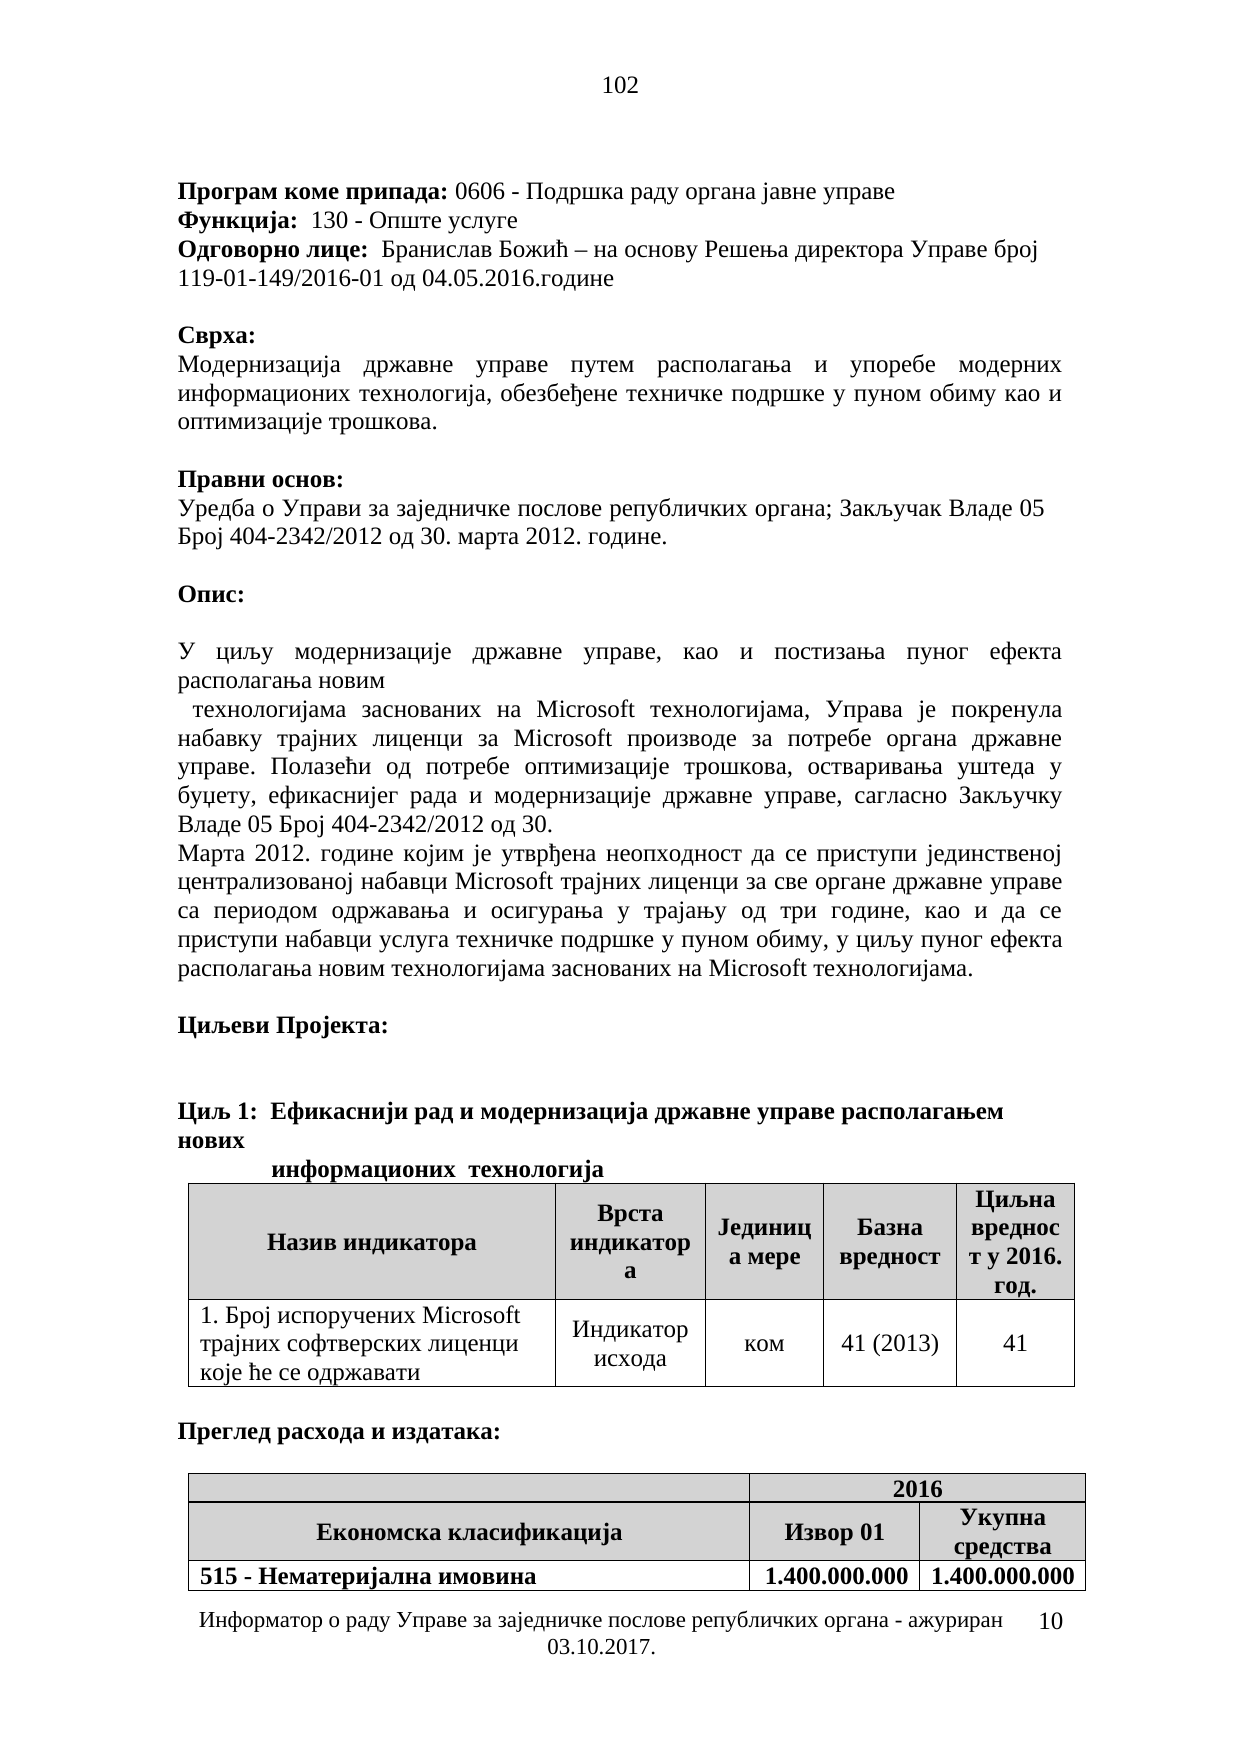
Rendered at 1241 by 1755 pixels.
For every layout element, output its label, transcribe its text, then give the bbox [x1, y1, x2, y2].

table_cell 515 - Нематеријална имовина [189, 1561, 749, 1590]
text Преглед расхода и издатака: [177, 1416, 1063, 1444]
text Правни основ: [177, 435, 1063, 493]
table_cell 1.400.000.000 [920, 1561, 1085, 1590]
text Марта 2012. године којим је утврђена неопходност да се приступи јединственој централизованој набавци Microsoft трајних лиценци за све органе државне управе са периодом одржавања и осигурања у трајању од три године, као и да се приступи набавци услуга техничке подршке у пуном обиму, у циљу пуног ефекта располагања новим технологијама заснованих на Microsoft технологијама. [177, 838, 1063, 981]
table_header Јединица мере [706, 1184, 823, 1299]
text информационих технологија [177, 1154, 1063, 1183]
text технологијама заснованих на Microsoft технологијама, Управа је покренула набавку трајних лиценци за Microsoft производе за потребе органа државне управе. Полазећи од потребе оптимизације трошкова, остваривања уштеда у буџету, ефикаснијег рада и модернизације државне управе, сагласно Закључку Владе 05 Број 404-2342/2012 од 30. [177, 694, 1063, 838]
table_header Врста индикатора [556, 1184, 705, 1299]
table_header 2016 [750, 1474, 1085, 1501]
table_header [189, 1474, 749, 1501]
table_cell 1.400.000.000 [750, 1561, 919, 1590]
table_header Циљна вредност у 2016. год. [957, 1184, 1074, 1299]
table_cell Економска класификација [189, 1503, 749, 1560]
table_cell 41 (2013) [824, 1300, 956, 1386]
text Опис: [177, 579, 1063, 636]
table_cell Укупна средства [920, 1503, 1085, 1560]
table_header Базна вредност [824, 1184, 956, 1299]
text Циљ 1: Ефикаснији рад и модернизација државне управе располагањем нових [177, 1068, 1063, 1154]
table_cell 41 [957, 1300, 1074, 1386]
text Сврха: Модернизација државне управе путем располагања и упоребе модерних информационих технологија, обезбеђене техничке подршке у пуном обиму као и оптимизације трошкова. [177, 291, 1063, 435]
table_cell ком [706, 1300, 823, 1386]
table_cell Извор 01 [750, 1503, 919, 1560]
text У циљу модернизације државне управе, као и постизања пуног ефекта располагања новим [177, 636, 1063, 694]
table_cell 1. Број испоручених Microsoft трајних софтверских лиценци које ће се одржавати [189, 1300, 555, 1386]
text Програм коме припада: 0606 - Подршка раду органа јавне управе Функција: 130 - Опште услуге Одговорно лице: Бранислав Божић – на основу Решења директора Управе број 119-01-149/2016-01 од 04.05.2016.године [177, 148, 1063, 291]
text Циљеви Пројекта: [177, 1010, 1063, 1039]
text Уредба о Управи за заједничке послове републичких органа; Закључак Владе 05 Број 404-2342/2012 од 30. марта 2012. године. [177, 493, 1046, 550]
table_cell Индикатор исхода [556, 1300, 705, 1386]
table_header Назив индикатора [189, 1184, 555, 1299]
